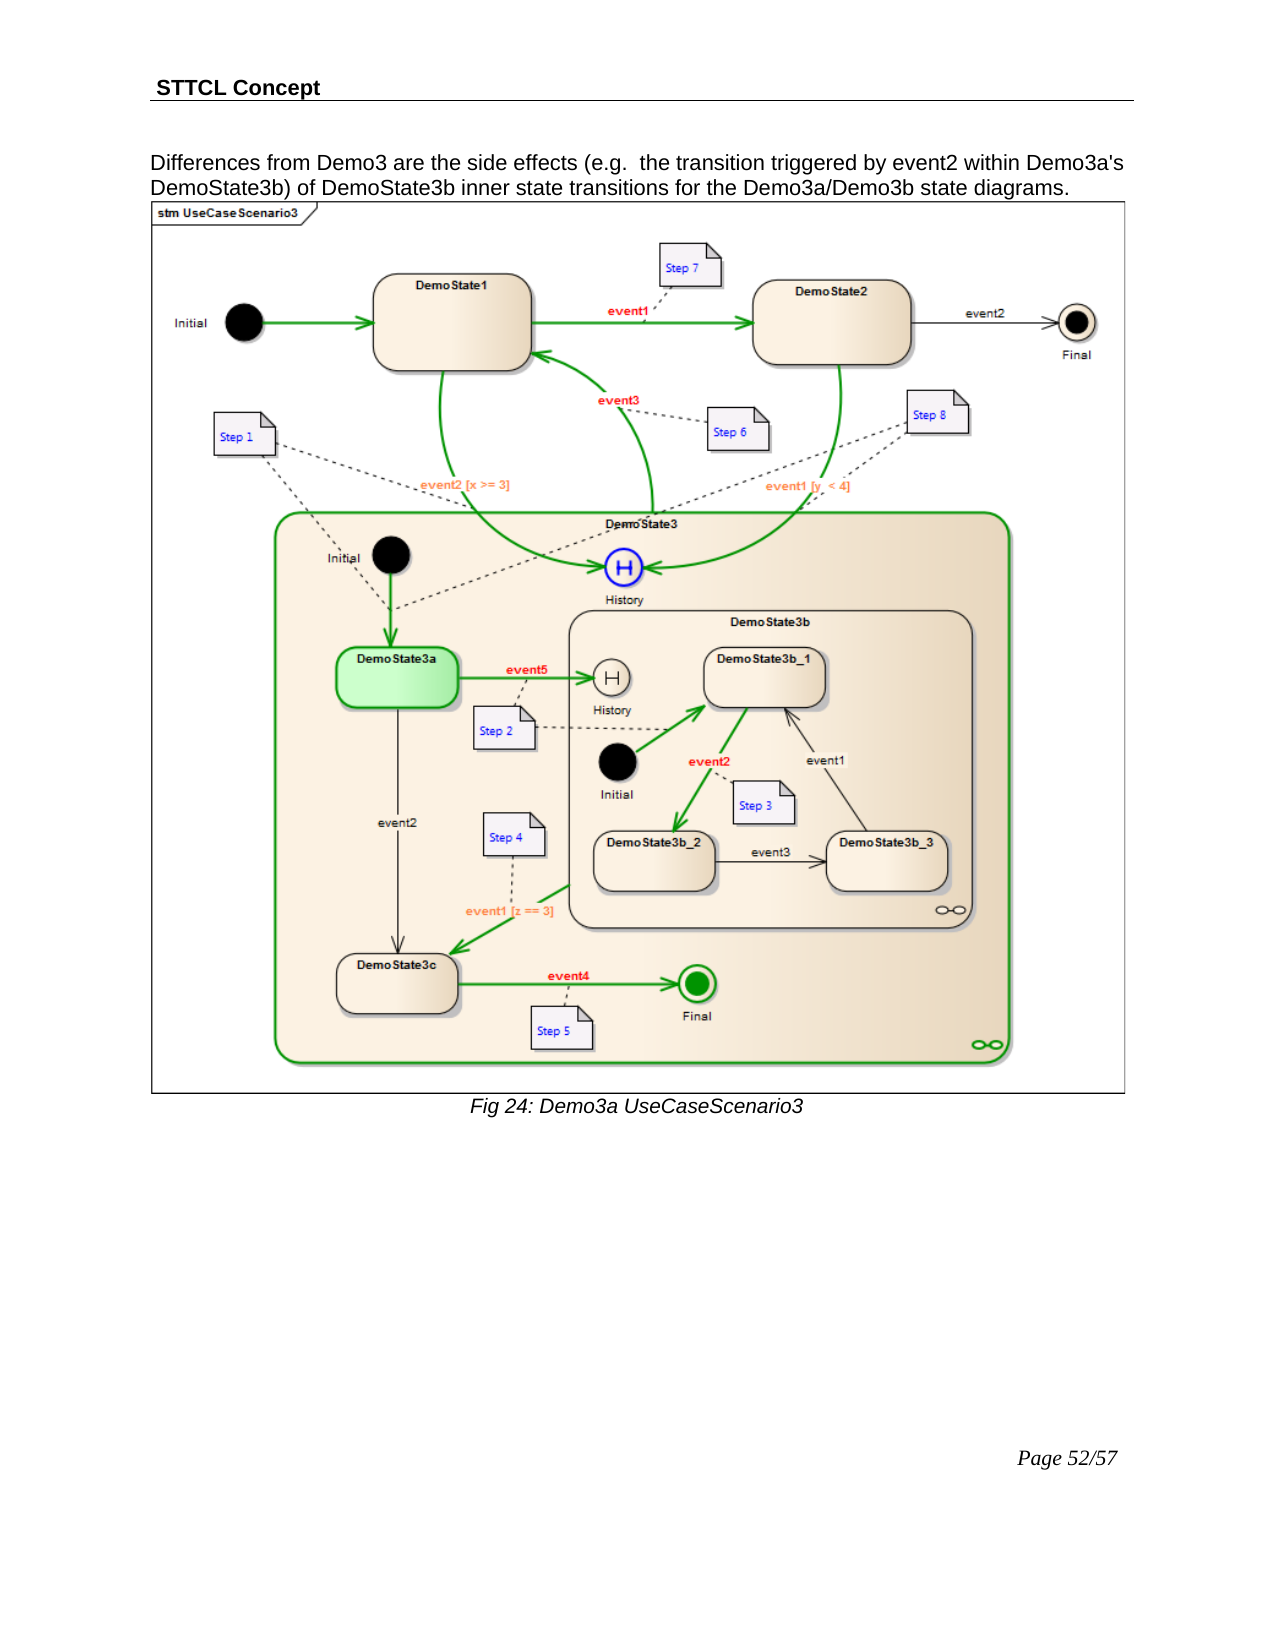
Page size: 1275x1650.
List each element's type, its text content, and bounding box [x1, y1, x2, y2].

text Differences from Demo3 are the side effects (e.g. the transition triggered by event2 within Demo3a's DemoState3b) of DemoState3b inner state transitions for the Demo3a/Demo3b state diagrams. [150, 150, 1125, 200]
text Fig 24: Demo3a UseCaseScenario3 [150, 1094, 1125, 1117]
picture [150, 200, 1125, 1094]
